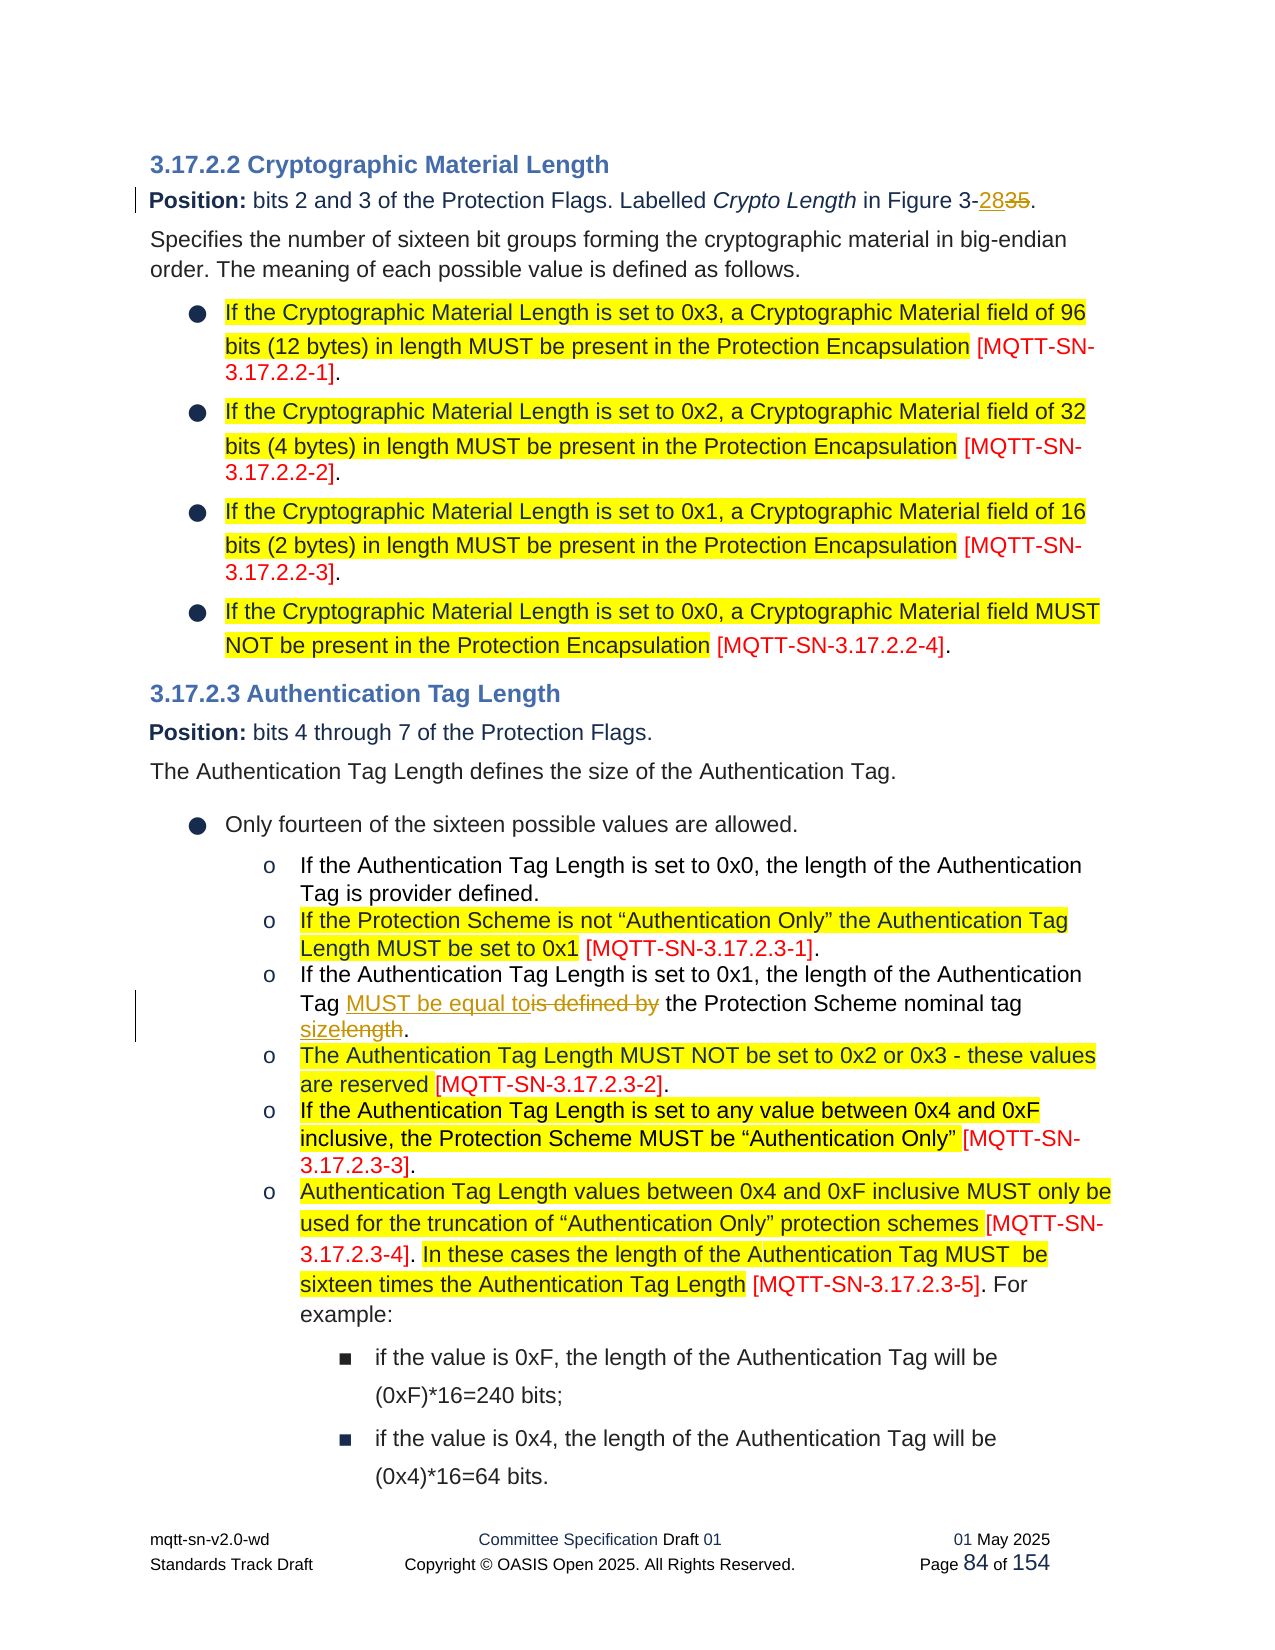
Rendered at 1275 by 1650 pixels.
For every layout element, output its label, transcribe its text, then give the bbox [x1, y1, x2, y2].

list If the Cryptographic Material Length is set to 0x0, a Cryptographic Material field MUST NOT be present in the Protection Encapsulation [MQTT-SN-3.17.2.2-4]. [187, 585, 1124, 658]
list If the Protection Scheme is not “Authentication Only” the Authentication Tag Length MUST be set to 0x1 [MQTT-SN-3.17.2.3-1]. [262, 907, 1124, 961]
list if the value is 0xF, the length of the Authentication Tag will be (0xF)*16=240 bits; [337, 1331, 1124, 1408]
list If the Authentication Tag Length is set to 0x0, the length of the Authentication Tag is provider defined. [262, 852, 1124, 907]
subtitle 3.17.2.3 Authentication Tag Length [150, 679, 1124, 708]
list If the Cryptographic Material Length is set to 0x1, a Cryptographic Material field of 16 bits (2 bytes) in length MUST be present in the Protection Encapsulation [MQTT-SN-3.17.2.2-3]. [187, 485, 1124, 585]
list If the Authentication Tag Length is set to 0x1, the length of the Authentication Tag MUST be equal to the Protection Scheme nominal tag size. [262, 961, 1124, 1042]
list if the value is 0x4, the length of the Authentication Tag will be (0x4)*16=64 bits. [337, 1412, 1124, 1489]
text The Authentication Tag Length defines the size of the Authentication Tag. [150, 758, 1124, 784]
list If the Cryptographic Material Length is set to 0x2, a Cryptographic Material field of 32 bits (4 bytes) in length MUST be present in the Protection Encapsulation [MQTT-SN-3.17.2.2-2]. [187, 386, 1124, 485]
text Position: bits 2 and 3 of the Protection Flags. Labelled Crypto Length in Figure 3-28. [148, 187, 1124, 213]
text Position: bits 4 through 7 of the Protection Flags. [148, 719, 1124, 745]
subtitle 3.17.2.2 Cryptographic Material Length [150, 150, 1124, 179]
list If the Cryptographic Material Length is set to 0x3, a Cryptographic Material field of 96 bits (12 bytes) in length MUST be present in the Protection Encapsulation [MQTT-SN-3.17.2.2-1]. [187, 286, 1124, 386]
list Only fourteen of the sixteen possible values are allowed. [187, 798, 1124, 845]
list Authentication Tag Length values between 0x4 and 0xF inclusive MUST only be used for the truncation of “Authentication Only” protection schemes [MQTT-SN-3.17.2.3-4]. In these cases the length of the Authentication Tag MUST be sixteen times the Authentication Tag Length [MQTT-SN-3.17.2.3-5]. For example: [262, 1178, 1124, 1327]
text Specifies the number of sixteen bit groups forming the cryptographic material in big-endian order. The meaning of each possible value is defined as follows. [150, 226, 1124, 282]
list The Authentication Tag Length MUST NOT be set to 0x2 or 0x3 - these values are reserved [MQTT-SN-3.17.2.3-2]. [262, 1042, 1124, 1097]
list If the Authentication Tag Length is set to any value between 0x4 and 0xF inclusive, the Protection Scheme MUST be “Authentication Only” [MQTT-SN-3.17.2.3-3]. [262, 1097, 1124, 1178]
